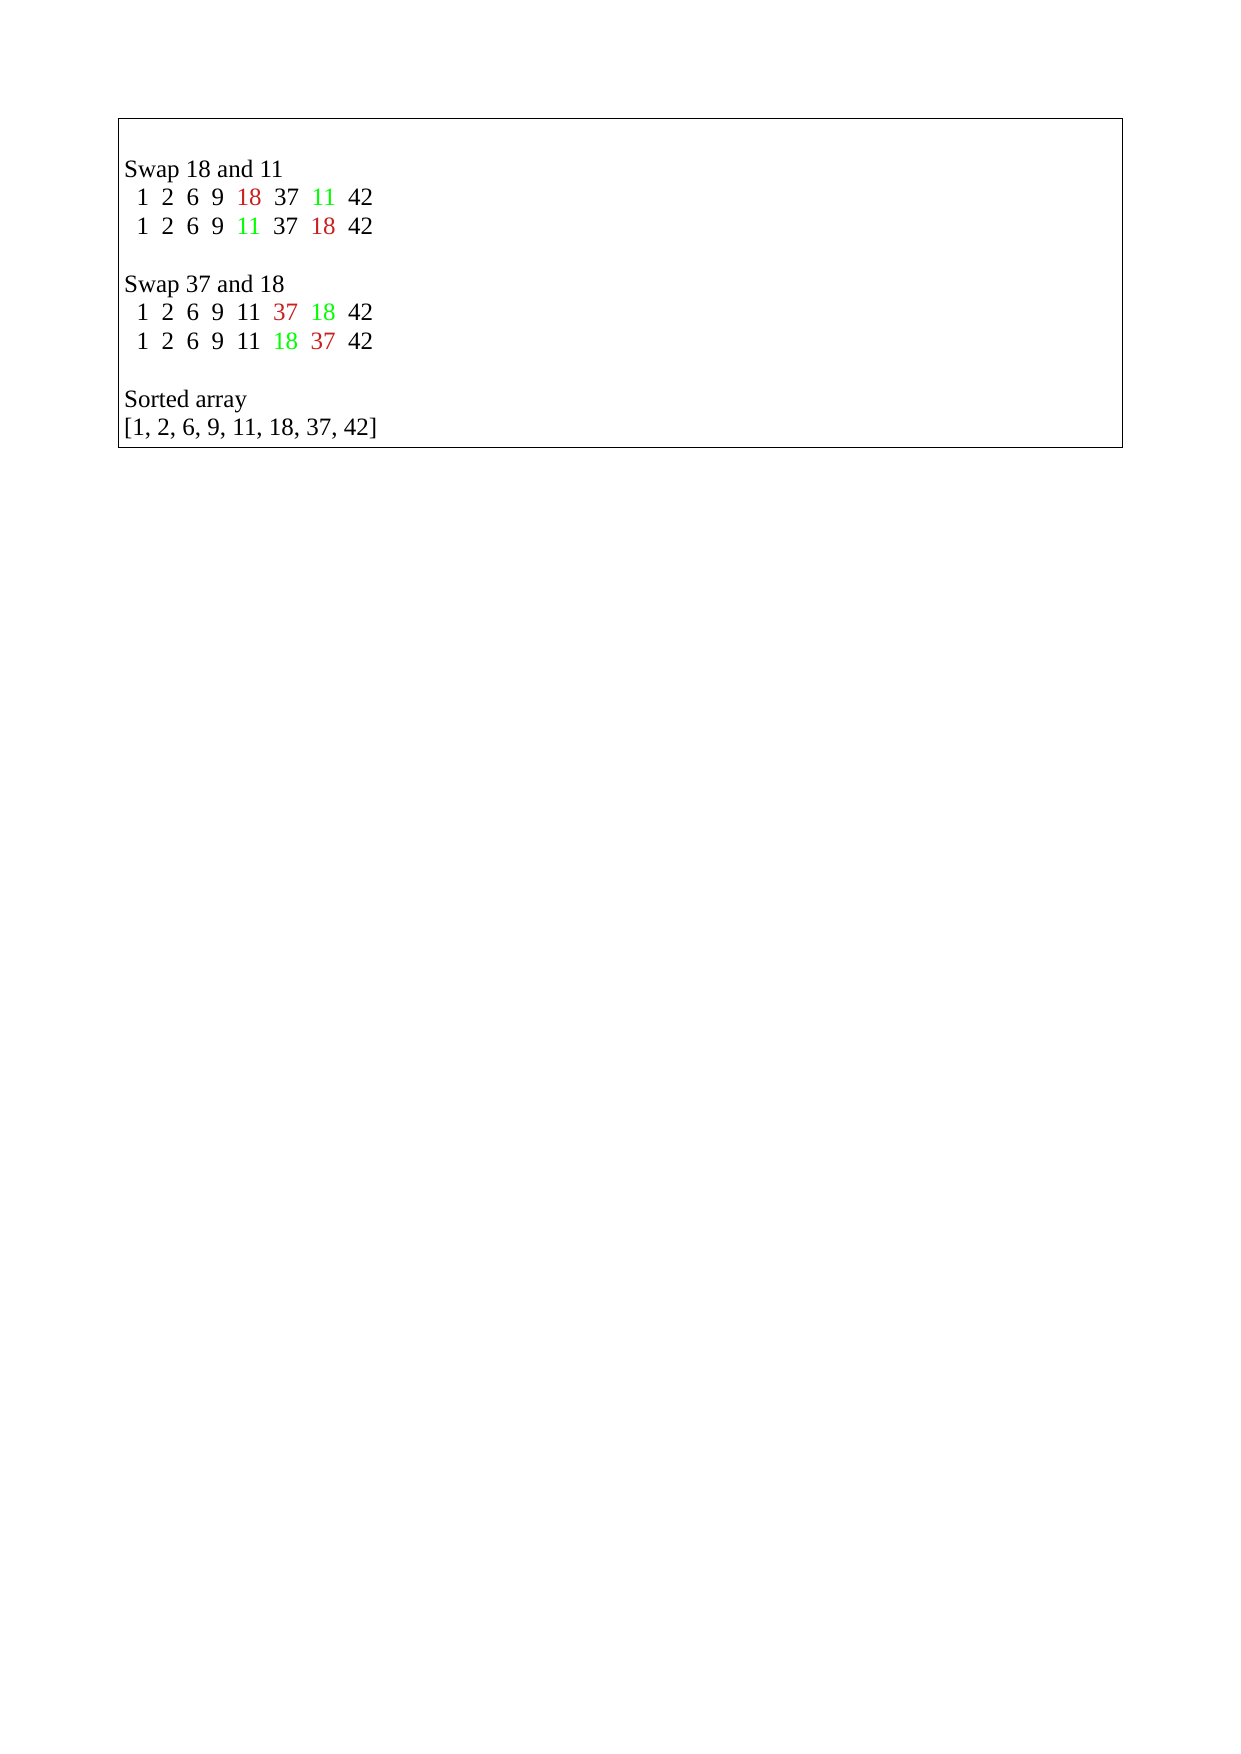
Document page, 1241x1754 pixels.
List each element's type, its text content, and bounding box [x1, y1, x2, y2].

table_header Swap 18 and 11 1 2 6 9 18 37 11 42 1 2 6 9 11 37 18 42 Swap 37 and 18 1 2 6 9 11 37 18 42 1 2 6 9 11 18 37 42 Sorted array [1, 2, 6, 9, 11, 18, 37, 42] [119, 119, 1122, 447]
